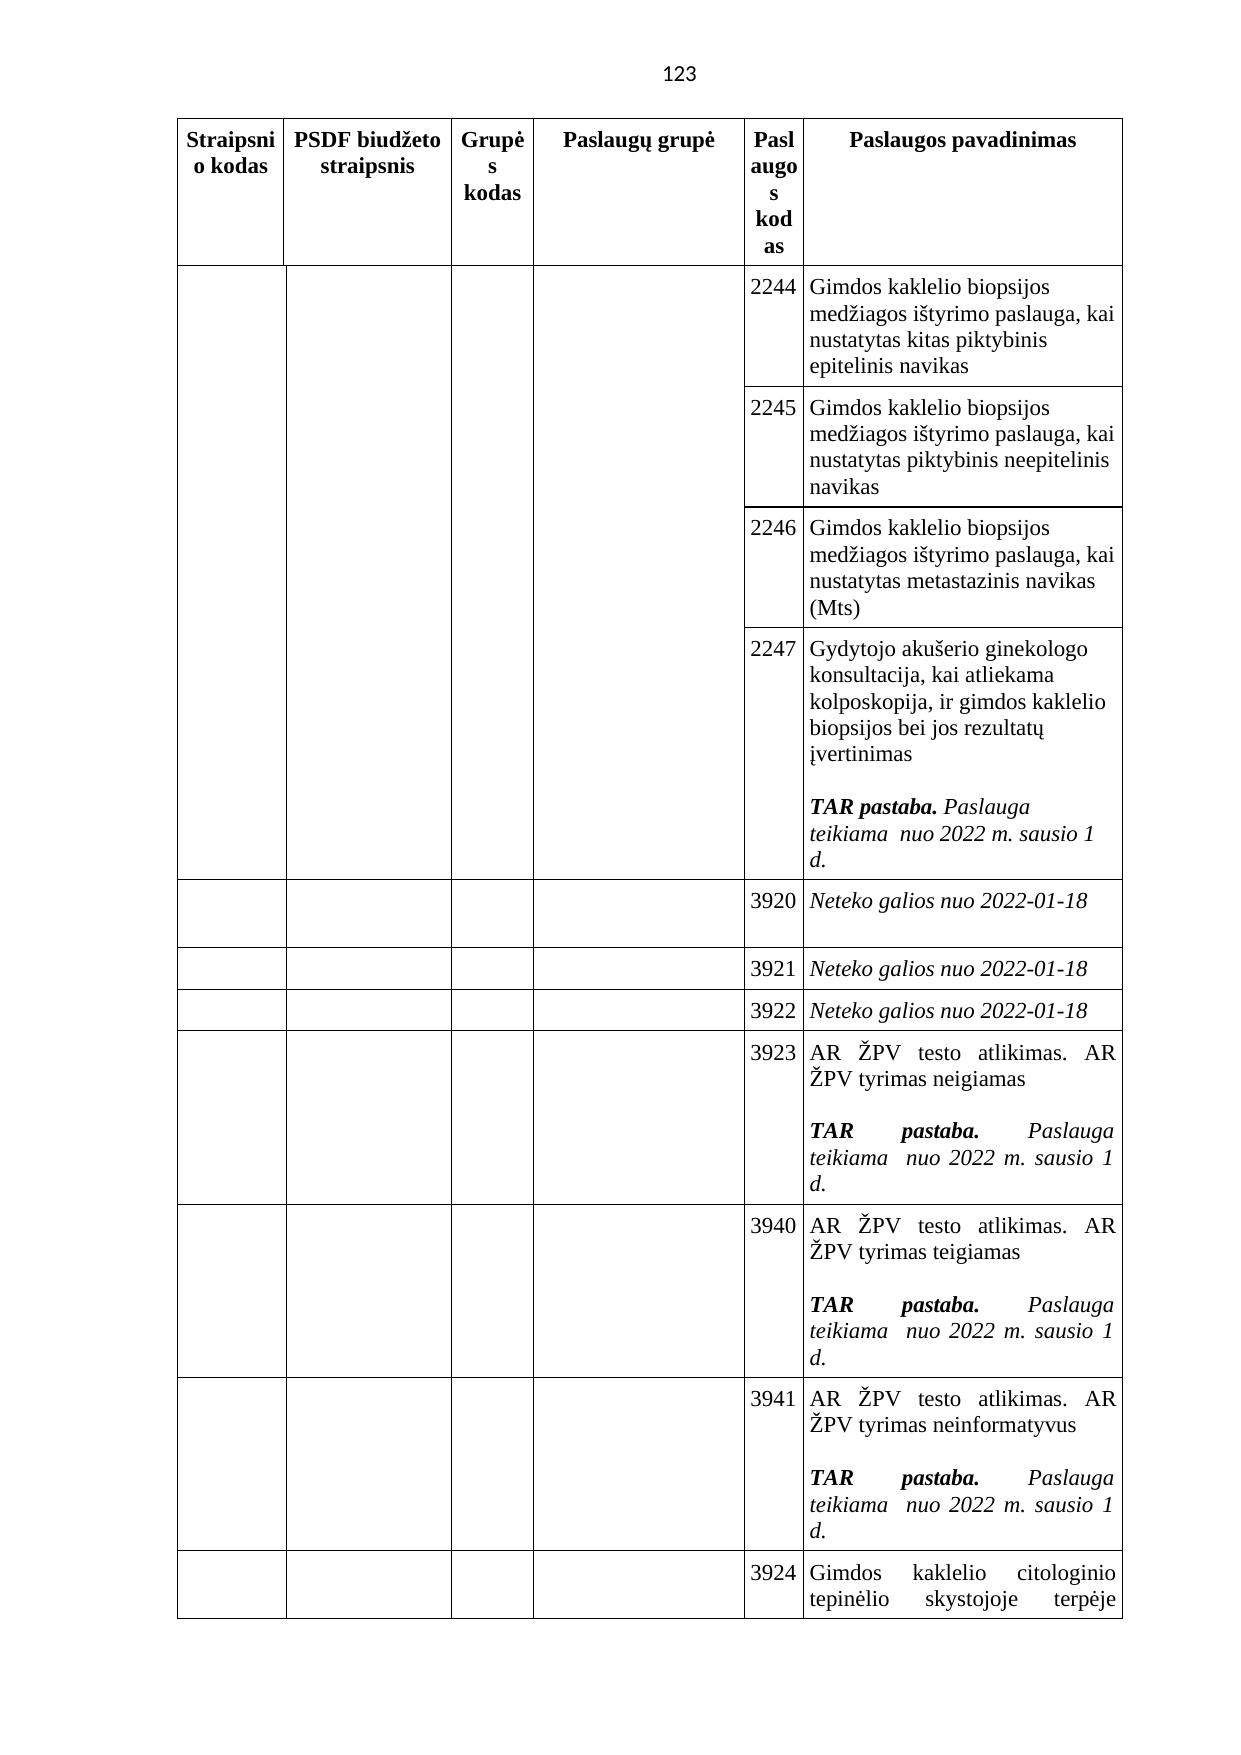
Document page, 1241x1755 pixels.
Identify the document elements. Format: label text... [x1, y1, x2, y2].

table_cell [178, 880, 286, 947]
table_cell [178, 1551, 286, 1618]
table_cell [287, 1205, 451, 1377]
table_cell [178, 948, 286, 989]
table_cell 2244 [745, 266, 803, 386]
table_cell [178, 627, 286, 879]
table_header Paslaugos pavadinimas [804, 119, 1122, 265]
table_cell 3921 [745, 948, 803, 989]
table_cell Neteko galios nuo 2022-01-18 [804, 880, 1122, 947]
table_cell [534, 1551, 744, 1618]
table_cell [178, 266, 286, 386]
table_cell [534, 1031, 744, 1204]
table_cell 2246 [745, 508, 803, 627]
table_cell [178, 1205, 286, 1377]
table_cell [452, 386, 533, 506]
table_cell 3941 [745, 1378, 803, 1550]
table_header Paslaugos kodas [745, 119, 803, 265]
table_cell [287, 990, 451, 1030]
table_header Grupės kodas [452, 119, 533, 265]
table_cell [178, 506, 286, 627]
table_cell Neteko galios nuo 2022-01-18 [804, 990, 1122, 1030]
table_cell [178, 990, 286, 1030]
table_cell [452, 1378, 533, 1550]
table_cell [452, 880, 533, 947]
table_cell [287, 266, 451, 386]
table_cell AR ŽPV testo atlikimas. AR ŽPV tyrimas teigiamas TAR pastaba. Paslauga teikiama nuo 2022 m. sausio 1 d. [804, 1205, 1122, 1377]
table_cell [452, 266, 533, 386]
table_cell [534, 1205, 744, 1377]
table_cell AR ŽPV testo atlikimas. AR ŽPV tyrimas neigiamas TAR pastaba. Paslauga teikiama nuo 2022 m. sausio 1 d. [804, 1031, 1122, 1204]
table_cell Neteko galios nuo 2022-01-18 [804, 948, 1122, 989]
table_cell [534, 880, 744, 947]
table_cell [534, 990, 744, 1030]
table_cell 3920 [745, 880, 803, 947]
table_cell [534, 266, 744, 386]
table_cell [534, 506, 744, 627]
table_cell [534, 386, 744, 506]
table_cell 3923 [745, 1031, 803, 1204]
table_cell 3922 [745, 990, 803, 1030]
table_cell Gimdos kaklelio biopsijos medžiagos ištyrimo paslauga, kai nustatytas piktybinis neepitelinis navikas [804, 387, 1122, 506]
table_cell 2245 [745, 387, 803, 506]
table_cell [287, 880, 451, 947]
table_cell [287, 1378, 451, 1550]
table_header Straipsnio kodas [178, 119, 283, 265]
table_cell [452, 1205, 533, 1377]
table_header Paslaugų grupė [534, 119, 744, 265]
table_cell AR ŽPV testo atlikimas. AR ŽPV tyrimas neinformatyvus TAR pastaba. Paslauga teikiama nuo 2022 m. sausio 1 d. [804, 1378, 1122, 1550]
table_cell [287, 627, 451, 879]
table_cell [534, 627, 744, 879]
table_cell Gimdos kaklelio biopsijos medžiagos ištyrimo paslauga, kai nustatytas metastazinis navikas (Mts) [804, 508, 1122, 627]
table_cell [534, 1378, 744, 1550]
table_cell [534, 948, 744, 989]
table_cell [452, 948, 533, 989]
table_cell [452, 1551, 533, 1618]
table_cell [287, 1031, 451, 1204]
table_cell [287, 506, 451, 627]
table_cell 3924 [745, 1551, 803, 1618]
table_cell [452, 627, 533, 879]
table_cell [178, 386, 286, 506]
table_cell [178, 1031, 286, 1204]
table_header PSDF biudžeto straipsnis [284, 119, 451, 265]
table_cell [287, 948, 451, 989]
table_cell [452, 506, 533, 627]
table_cell 2247 [745, 628, 803, 879]
table_cell Gydytojo akušerio ginekologo konsultacija, kai atliekama kolposkopija, ir gimdos kaklelio biopsijos bei jos rezultatų įvertinimas TAR pastaba. Paslauga teikiama nuo 2022 m. sausio 1 d. [804, 628, 1122, 879]
table_cell [452, 990, 533, 1030]
table_cell 3940 [745, 1205, 803, 1377]
table_cell [287, 1551, 451, 1618]
table_cell [287, 386, 451, 506]
table_cell Gimdos kaklelio biopsijos medžiagos ištyrimo paslauga, kai nustatytas kitas piktybinis epitelinis navikas [804, 266, 1122, 386]
table_cell [178, 1378, 286, 1550]
table_cell [452, 1031, 533, 1204]
table_cell Gimdos kaklelio citologinio tepinėlio skystojoje terpėje [804, 1551, 1122, 1618]
